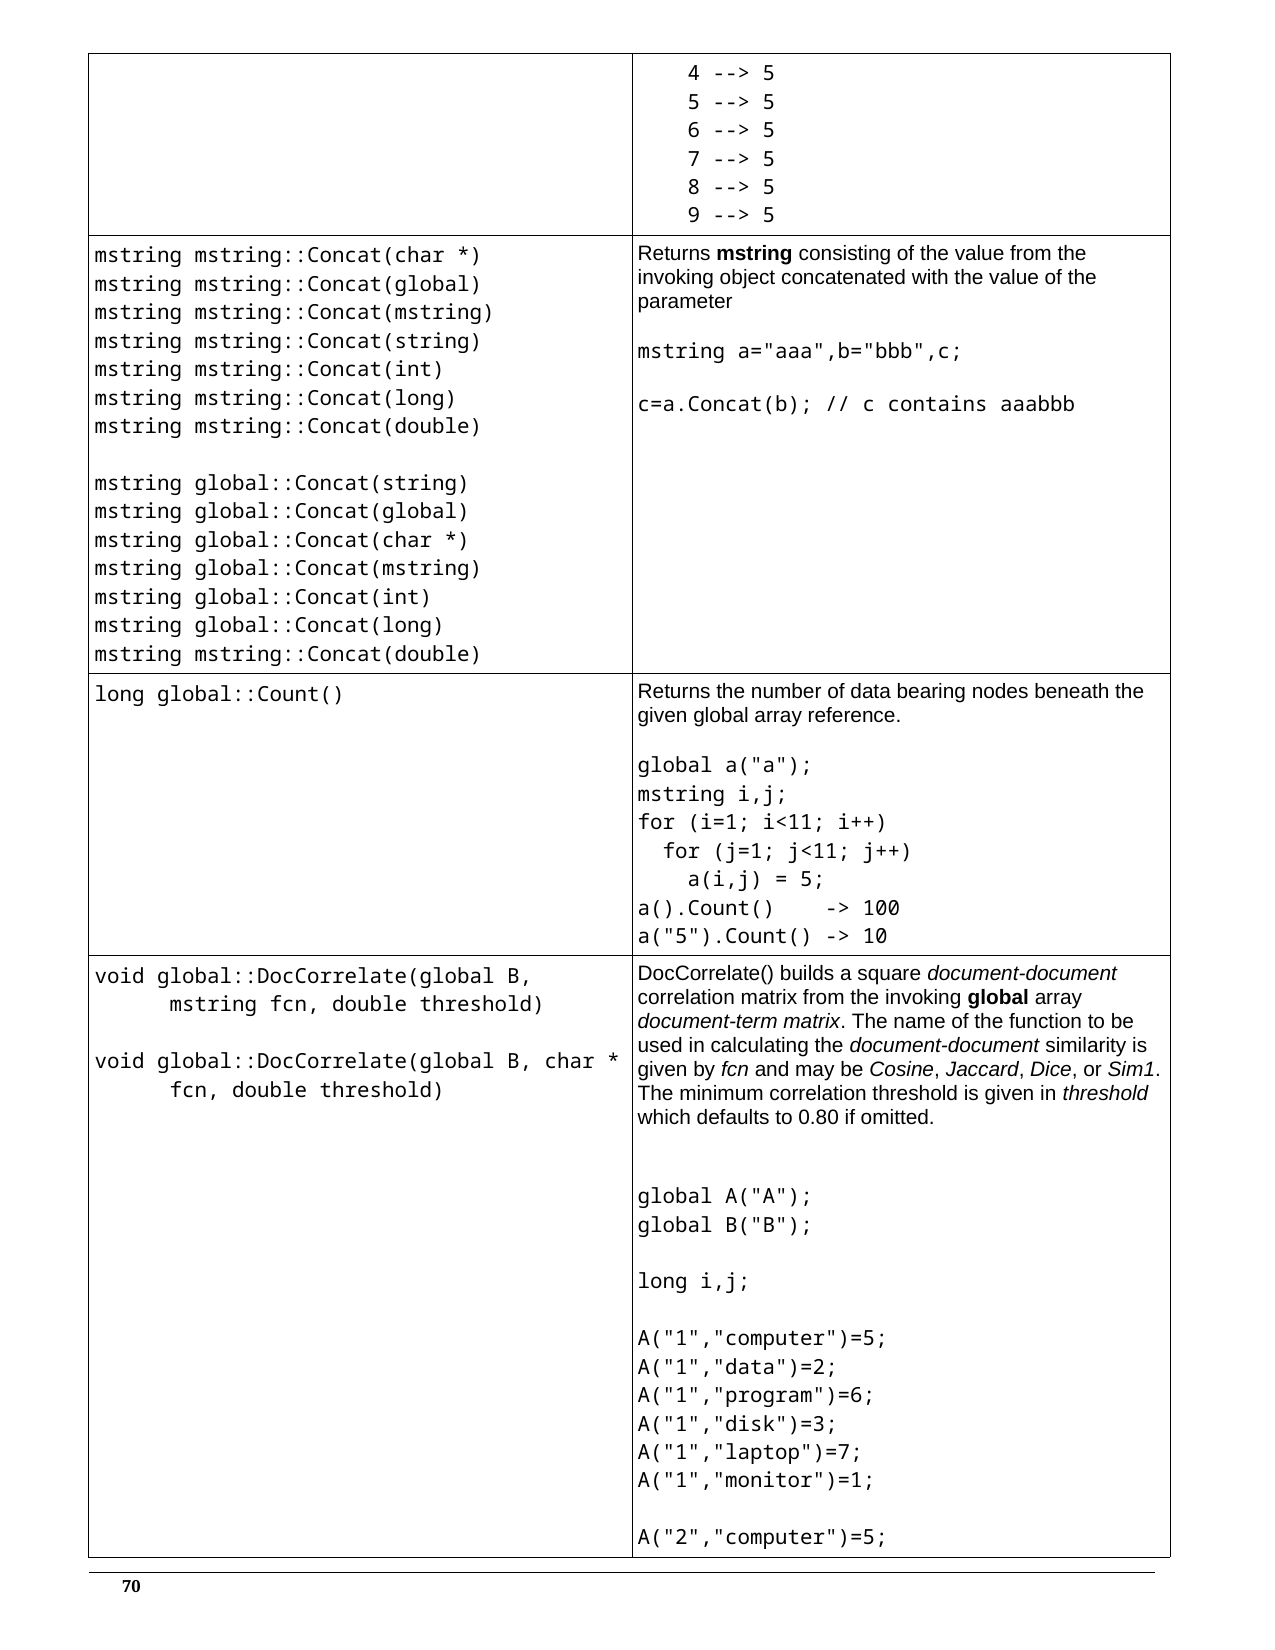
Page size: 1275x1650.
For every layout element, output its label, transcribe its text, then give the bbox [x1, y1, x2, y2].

table_cell long global::Count() [89, 674, 632, 955]
table_cell mstring mstring::Concat(char *) mstring mstring::Concat(global) mstring mstring::Concat(mstring) mstring mstring::Concat(string) mstring mstring::Concat(int) mstring mstring::Concat(long) mstring mstring::Concat(double) mstring global::Concat(string) mstring global::Concat(global) mstring global::Concat(char *) mstring global::Concat(mstring) mstring global::Concat(int) mstring global::Concat(long) mstring mstring::Concat(double) [89, 236, 632, 673]
table_cell Returns the number of data bearing nodes beneath the given global array reference. global a("a"); mstring i,j; for (i=1; i<11; i++) for (j=1; j<11; j++) a(i,j) = 5; a().Count() -> 100 a("5").Count() -> 10 [633, 674, 1170, 955]
table_cell DocCorrelate() builds a square document-document correlation matrix from the invoking global array document-term matrix. The name of the function to be used in calculating the document-document similarity is given by fcn and may be Cosine, Jaccard, Dice, or Sim1. The minimum correlation threshold is given in threshold which defaults to 0.80 if omitted. global A("A"); global B("B"); long i,j; A("1","computer")=5; A("1","data")=2; A("1","program")=6; A("1","disk")=3; A("1","laptop")=7; A("1","monitor")=1; A("2","computer")=5; [633, 956, 1170, 1557]
table_cell [89, 54, 632, 235]
table_cell Returns mstring consisting of the value from the invoking object concatenated with the value of the parameter mstring a="aaa",b="bbb",c; c=a.Concat(b); // c contains aaabbb [633, 236, 1170, 673]
table_cell void global::DocCorrelate(global B, mstring fcn, double threshold) void global::DocCorrelate(global B, char * fcn, double threshold) [89, 956, 632, 1557]
table_cell 4 --> 5 5 --> 5 6 --> 5 7 --> 5 8 --> 5 9 --> 5 [633, 54, 1170, 235]
